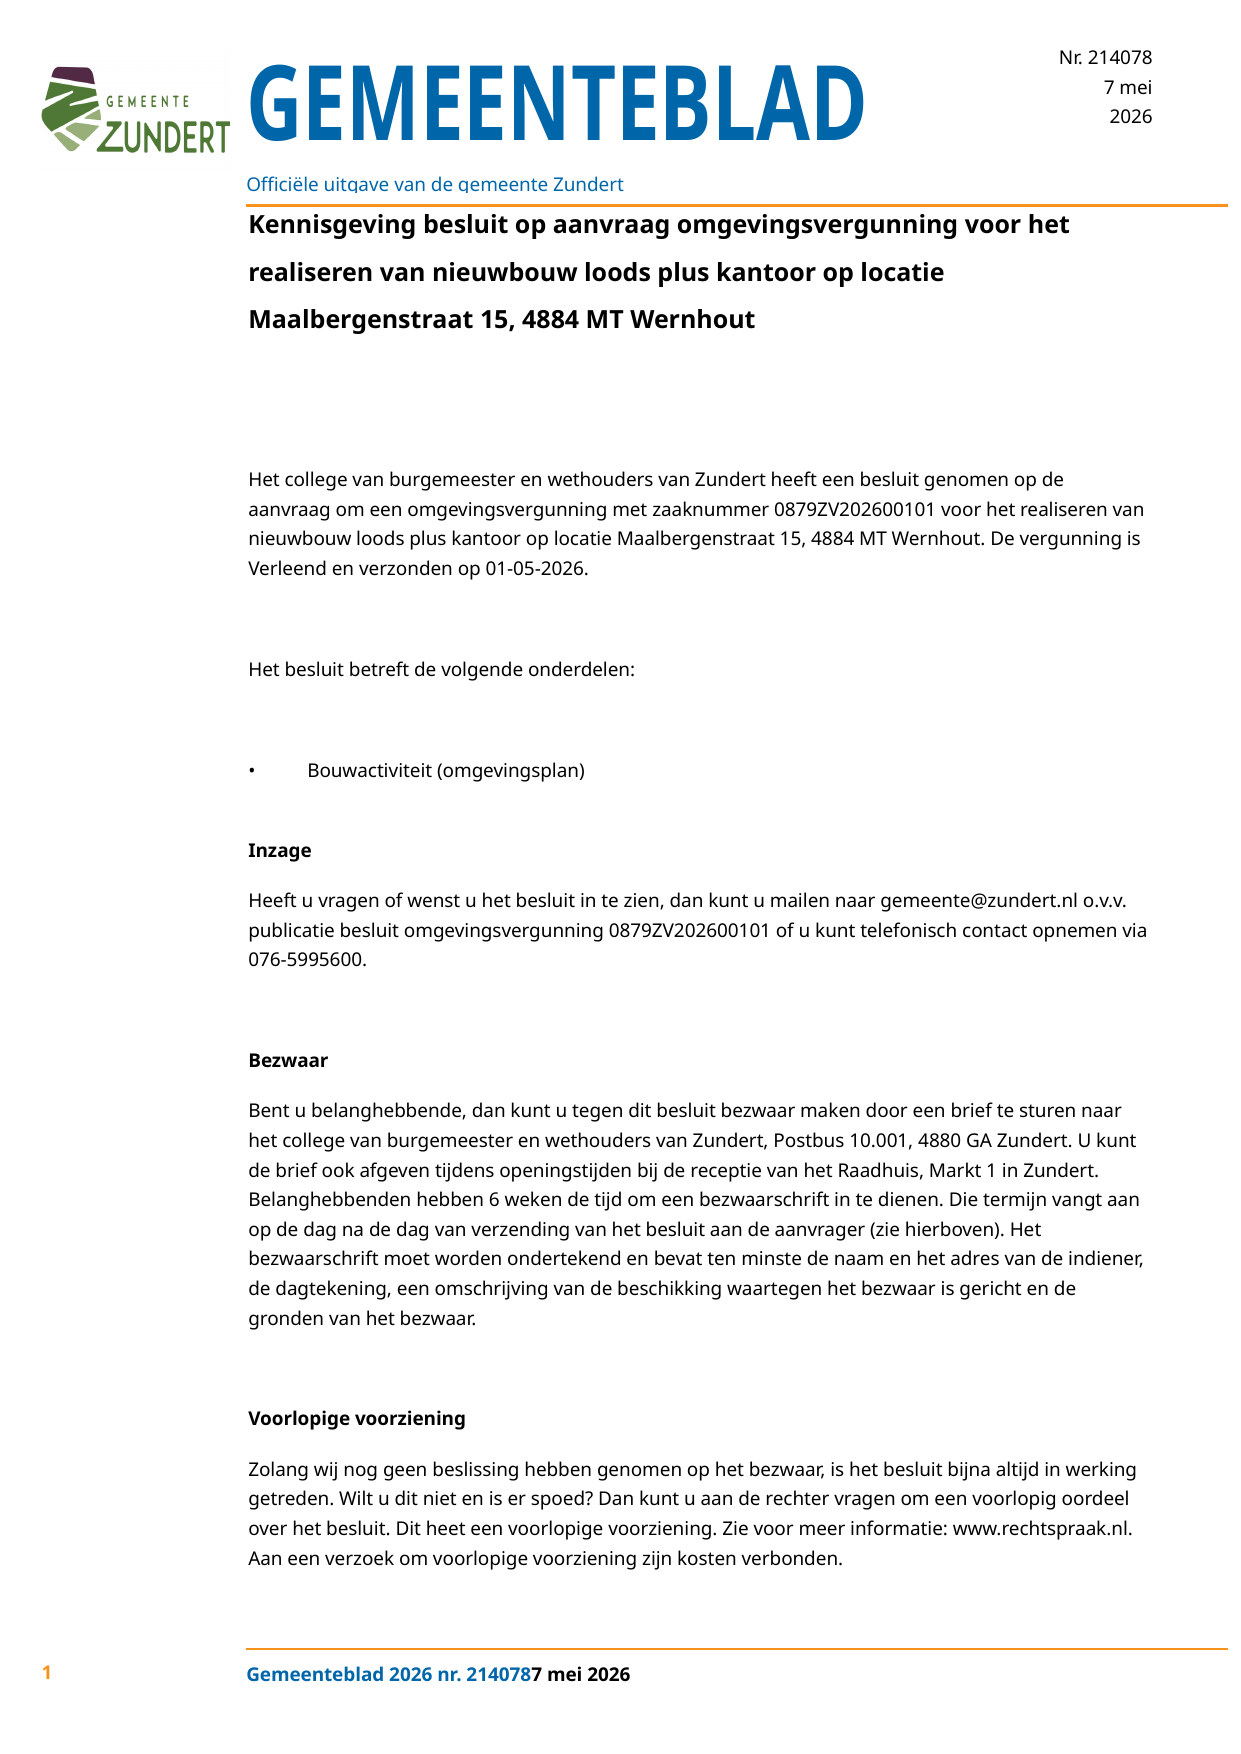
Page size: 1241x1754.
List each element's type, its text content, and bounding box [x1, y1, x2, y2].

text Inzage [248, 837, 1152, 862]
text Het college van burgemeester en wethouders van Zundert heeft een besluit genomen op de aanvraag om een omgevingsvergunning met zaaknummer 0879ZV202600101 voor het realiseren van nieuwbouw loods plus kantoor op locatie Maalbergenstraat 15, 4884 MT Wernhout. De vergunning is Verleend en verzonden op 01-05-2026. [248, 466, 1152, 581]
picture [41, 47, 231, 172]
text Voorlopige voorziening [248, 1406, 1152, 1431]
text Bezwaar [248, 1047, 1152, 1073]
text Zolang wij nog geen beslissing hebben genomen op het bezwaar, is het besluit bijna altijd in werking getreden. Wilt u dit niet en is er spoed? Dan kunt u aan de rechter vragen om een voorlopig oordeel over het besluit. Dit heet een voorlopige voorziening. Zie voor meer informatie: www.rechtspraak.nl. Aan een verzoek om voorlopige voorziening zijn kosten verbonden. [248, 1456, 1152, 1570]
text Kennisgeving besluit op aanvraag omgevingsvergunning voor het realiseren van nieuwbouw loods plus kantoor op locatie Maalbergenstraat 15, 4884 MT Wernhout [248, 207, 1152, 336]
text Het besluit betreft de volgende onderdelen: [248, 656, 1152, 682]
text Heeft u vragen of wenst u het besluit in te zien, dan kunt u mailen naar gemeente@zundert.nl o.v.v. publicatie besluit omgevingsvergunning 0879ZV202600101 of u kunt telefonisch contact opnemen via 076-5995600. [248, 887, 1152, 972]
text Bent u belanghebbende, dan kunt u tegen dit besluit bezwaar maken door een brief te sturen naar het college van burgemeester en wethouders van Zundert, Postbus 10.001, 4880 GA Zundert. U kunt de brief ook afgeven tijdens openingstijden bij de receptie van het Raadhuis, Markt 1 in Zundert. Belanghebbenden hebben 6 weken de tijd om een bezwaarschrift in te dienen. Die termijn vangt aan op de dag na de dag van verzending van het besluit aan de aanvrager (zie hierboven). Het bezwaarschrift moet worden ondertekend en bevat ten minste de naam en het adres van de indiener, de dagtekening, een omschrijving van de beschikking waartegen het bezwaar is gericht en de gronden van het bezwaar. [248, 1098, 1152, 1330]
list Bouwactiviteit (omgevingsplan) [248, 757, 1152, 782]
